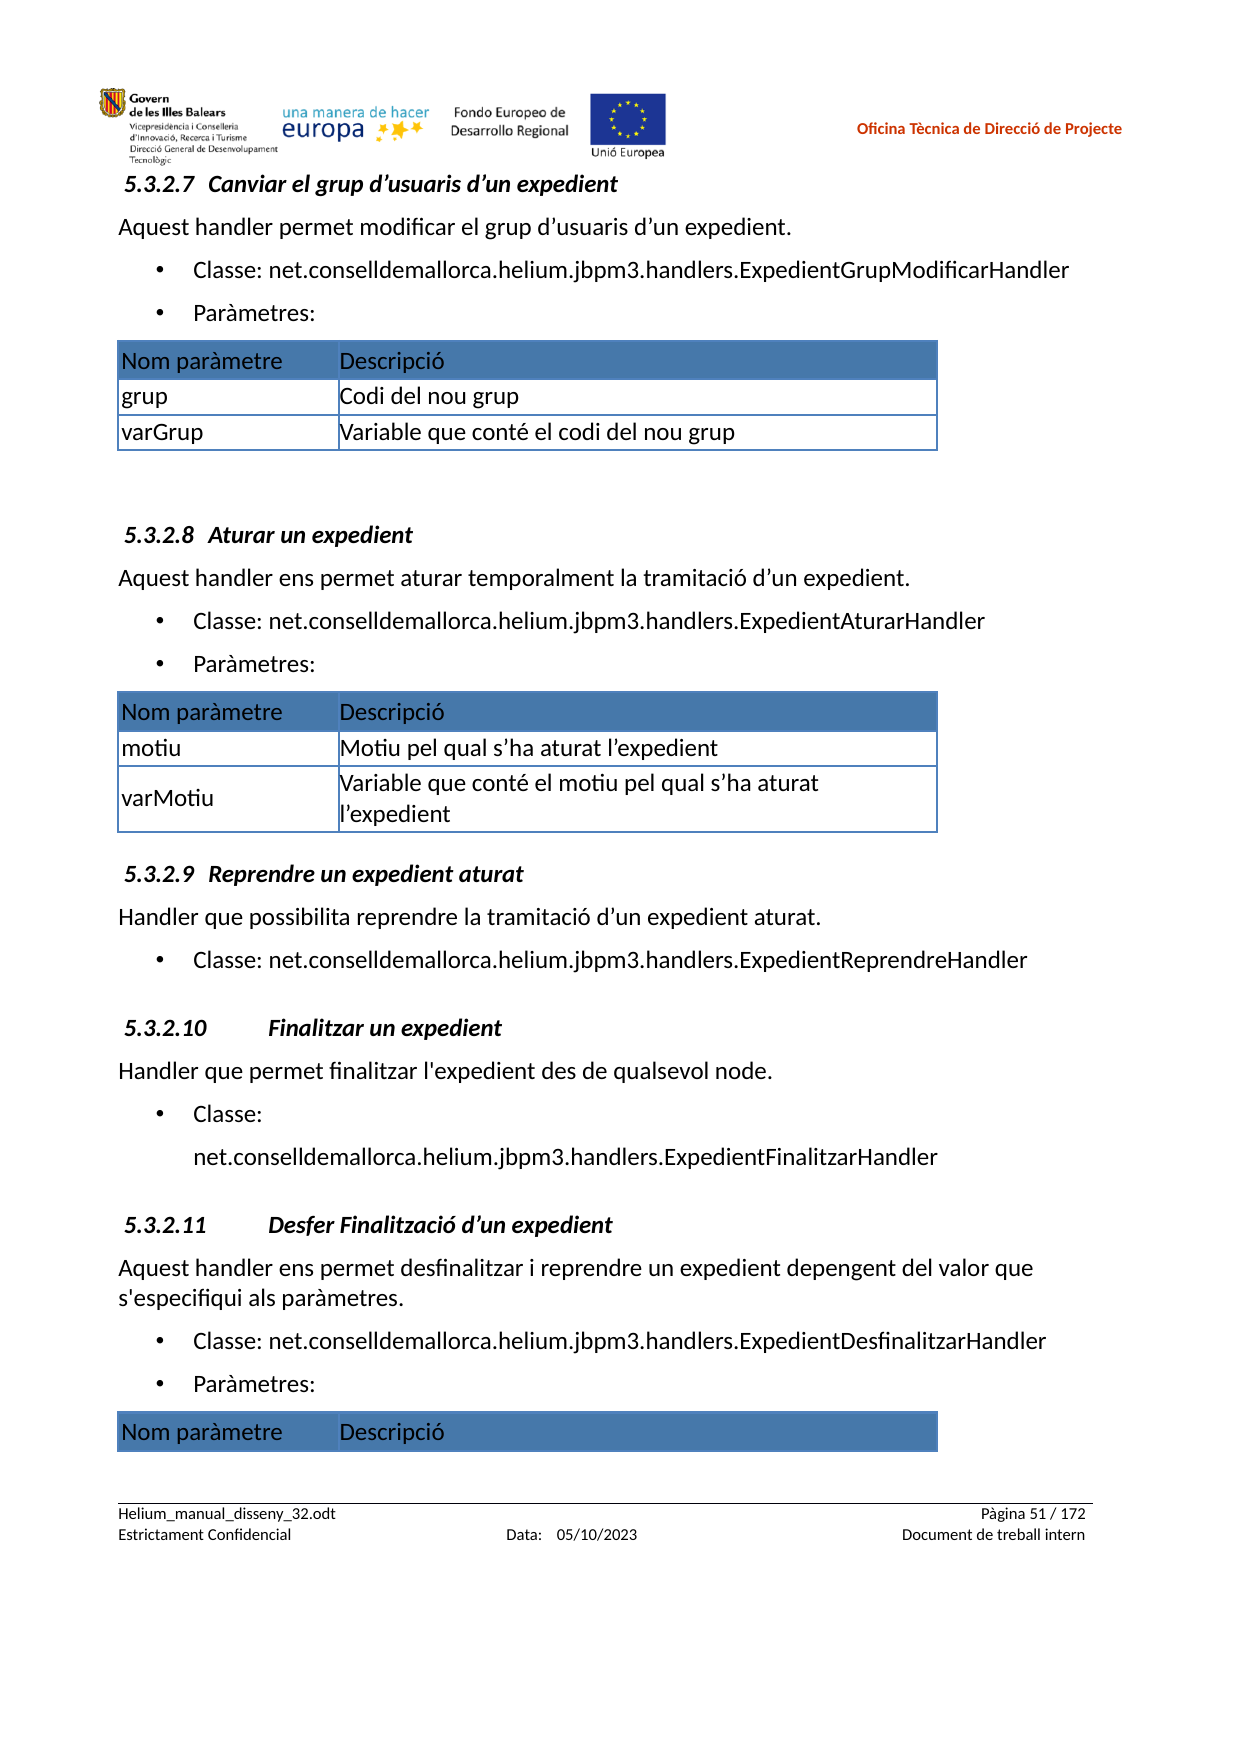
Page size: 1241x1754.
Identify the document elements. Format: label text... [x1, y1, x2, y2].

picture [99, 87, 668, 166]
table_cell motiu [119, 732, 338, 765]
table_header Nom paràmetre [119, 693, 338, 730]
text Handler que permet finalitzar l'expedient des de qualsevol node. [118, 1055, 1122, 1086]
table_cell Variable que conté el motiu pel qual s’ha aturat l’expedient [340, 767, 936, 831]
list net.conselldemallorca.helium.jbpm3.handlers.ExpedientFinalitzarHandler [156, 1141, 1122, 1172]
subtitle Aturar un expedient [118, 519, 1122, 550]
text Aquest handler ens permet aturar temporalment la tramitació d’un expedient. [118, 562, 1122, 593]
subtitle Finalitzar un expedient [118, 1012, 1122, 1042]
table_cell varGrup [119, 416, 338, 449]
table_cell grup [119, 380, 338, 414]
table_header Nom paràmetre [119, 1414, 338, 1450]
list Paràmetres: [156, 297, 1122, 327]
list Classe: net.conselldemallorca.helium.jbpm3.handlers.ExpedientReprendreHandler [156, 944, 1122, 975]
table_header Descripció [340, 342, 936, 378]
list Paràmetres: [156, 1368, 1122, 1399]
subtitle Reprendre un expedient aturat [118, 858, 1122, 889]
list Classe: net.conselldemallorca.helium.jbpm3.handlers.ExpedientGrupModificarHandler [156, 254, 1122, 284]
table_cell Codi del nou grup [340, 380, 936, 414]
text Aquest handler permet modificar el grup d’usuaris d’un expedient. [118, 211, 1122, 241]
list Paràmetres: [156, 648, 1122, 679]
table_header Descripció [340, 1414, 936, 1450]
subtitle Canviar el grup d’usuaris d’un expedient [118, 168, 1122, 198]
list Classe: net.conselldemallorca.helium.jbpm3.handlers.ExpedientAturarHandler [156, 605, 1122, 636]
list Classe: net.conselldemallorca.helium.jbpm3.handlers.ExpedientDesfinalitzarHandler [156, 1325, 1122, 1356]
text Aquest handler ens permet desfinalitzar i reprendre un expedient depengent del valor que s'especifiqui als paràmetres. [118, 1252, 1122, 1313]
table_cell varMotiu [119, 767, 338, 831]
table_cell Variable que conté el codi del nou grup [340, 416, 936, 449]
table_cell Motiu pel qual s’ha aturat l’expedient [340, 732, 936, 765]
table_header Nom paràmetre [119, 342, 338, 378]
subtitle Desfer Finalització d’un expedient [118, 1209, 1122, 1239]
text Handler que possibilita reprendre la tramitació d’un expedient aturat. [118, 901, 1122, 932]
table_header Descripció [340, 693, 936, 730]
list Classe: [156, 1098, 1122, 1128]
